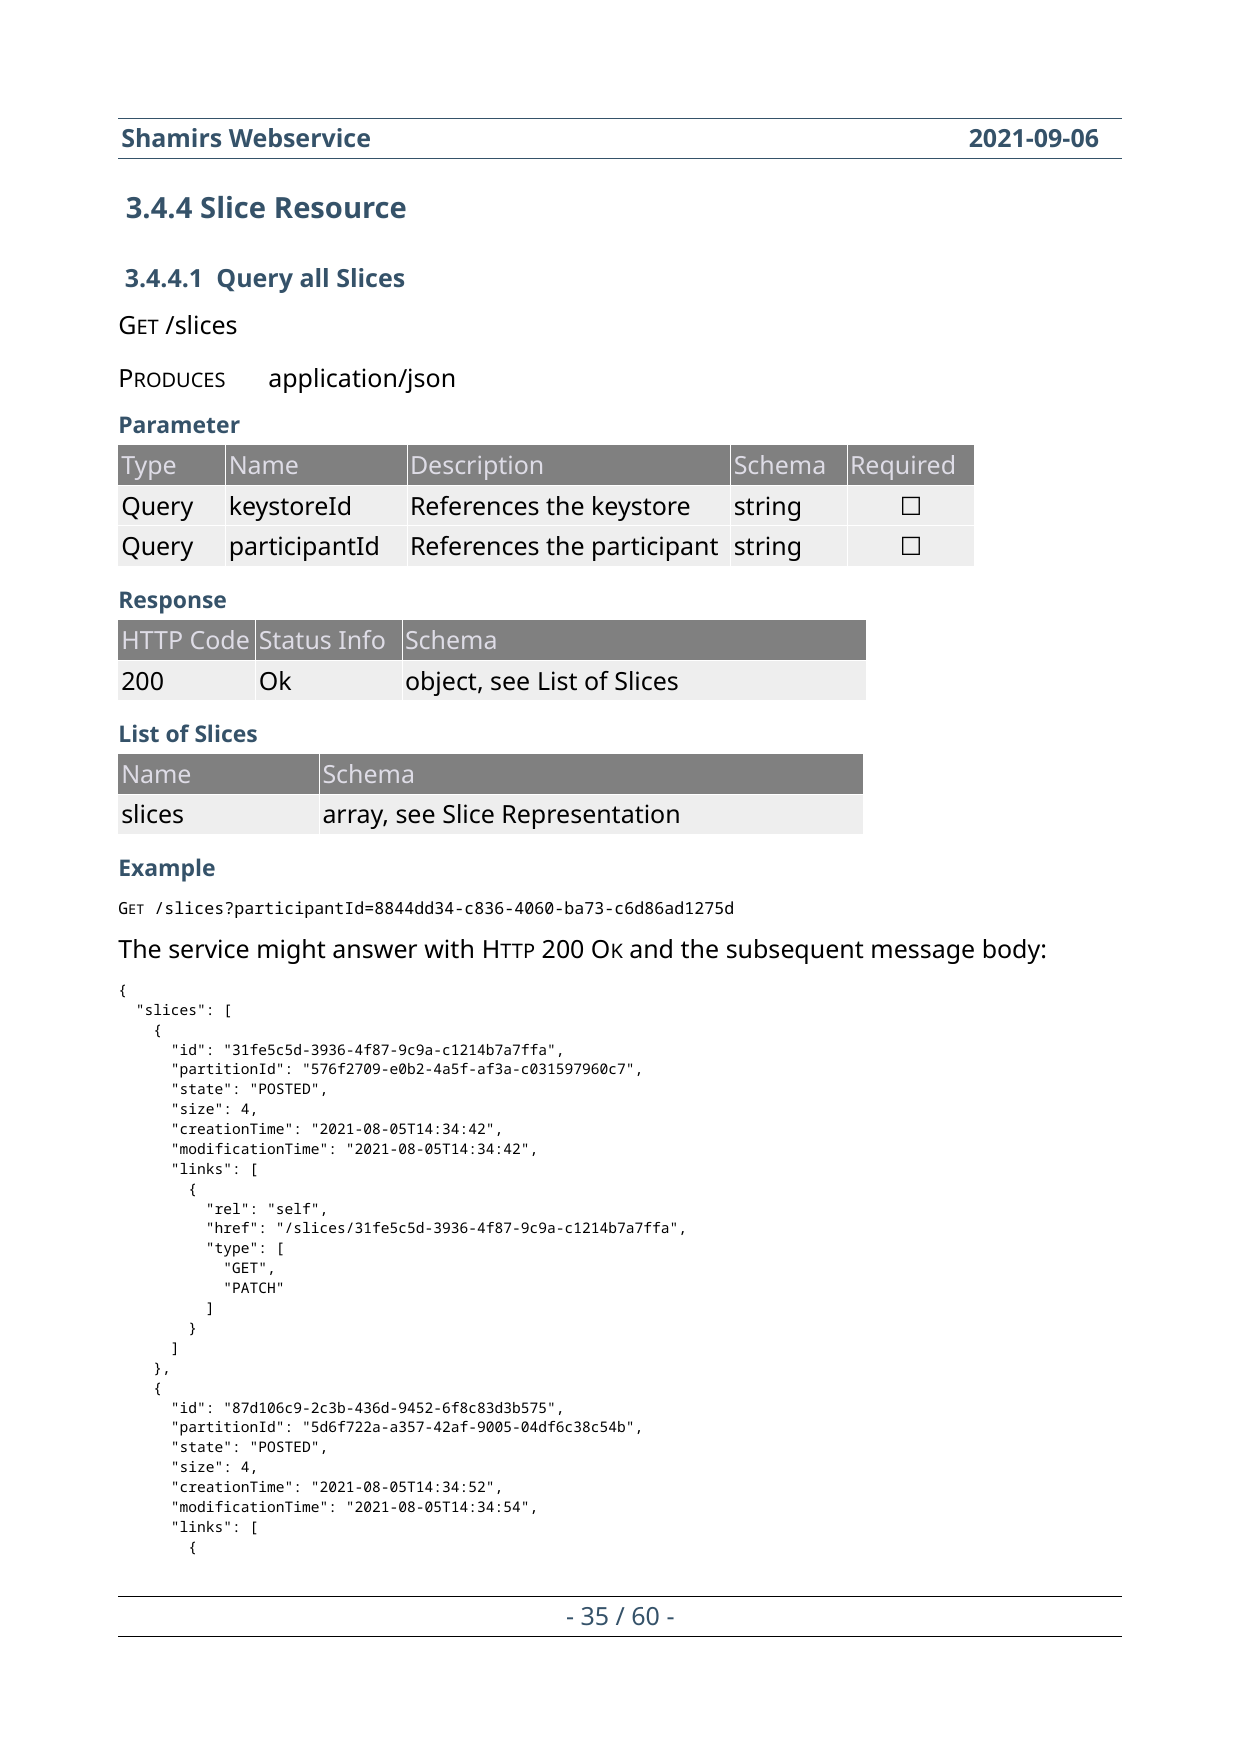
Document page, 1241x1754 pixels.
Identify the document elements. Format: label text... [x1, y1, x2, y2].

text List of Slices [118, 718, 1122, 749]
text Get /slices [118, 307, 1122, 341]
table_cell ☐ [848, 526, 974, 566]
subtitle Query all Slices [118, 261, 1122, 295]
text "modificationTime": "2021-08-05T14:34:54", [118, 1497, 1122, 1517]
table_cell ☐ [848, 486, 974, 525]
table_header Name [226, 445, 407, 485]
text "partitionId": "576f2709-e0b2-4a5f-af3a-c031597960c7", [118, 1059, 1122, 1079]
table_header HTTP Code [118, 620, 255, 660]
table_header Description [408, 445, 730, 485]
text "PATCH" [118, 1278, 1122, 1298]
text "rel": "self", [118, 1198, 1122, 1218]
text "slices": [ [118, 999, 1122, 1019]
text Produces application/json [118, 361, 1122, 395]
text "links": [ [118, 1159, 1122, 1178]
text ] [118, 1298, 1122, 1318]
text { [118, 1019, 1122, 1039]
text Response [118, 584, 1122, 615]
table_cell 200 [118, 661, 255, 700]
table_cell Ok [256, 661, 402, 700]
table_cell array, see Slice Representation [320, 795, 863, 834]
text The service might answer with Http 200 Ok and the subsequent message body: [118, 932, 1122, 966]
text "state": "POSTED", [118, 1079, 1122, 1099]
text "id": "31fe5c5d-3936-4f87-9c9a-c1214b7a7ffa", [118, 1039, 1122, 1059]
text { [118, 1537, 1122, 1557]
text "type": [ [118, 1238, 1122, 1258]
text Parameter [118, 409, 1122, 440]
table_cell slices [118, 795, 319, 834]
text "GET", [118, 1258, 1122, 1278]
text { [118, 1178, 1122, 1198]
text "partitionId": "5d6f722a-a357-42af-9005-04df6c38c54b", [118, 1417, 1122, 1437]
text Get /slices?participantId=8844dd34-c836-4060-ba73-c6d86ad1275d [118, 897, 1122, 919]
text { [118, 1377, 1122, 1397]
table_cell string [731, 486, 847, 525]
text "size": 4, [118, 1099, 1122, 1119]
table_header Schema [731, 445, 847, 485]
table_header Status Info [256, 620, 402, 660]
table_header Required [848, 445, 974, 485]
text }, [118, 1358, 1122, 1377]
table_header Schema [320, 754, 863, 794]
table_cell Query [118, 526, 225, 566]
text "creationTime": "2021-08-05T14:34:42", [118, 1119, 1122, 1139]
table_cell References the keystore [408, 486, 730, 525]
table_cell participantId [226, 526, 407, 566]
text "state": "POSTED", [118, 1437, 1122, 1457]
table_header Schema [403, 620, 866, 660]
table_cell keystoreId [226, 486, 407, 525]
subtitle Slice Resource [118, 188, 1122, 227]
text "links": [ [118, 1517, 1122, 1537]
table_cell Query [118, 486, 225, 525]
text "size": 4, [118, 1457, 1122, 1477]
table_cell object, see List of Slices [403, 661, 866, 700]
text "id": "87d106c9-2c3b-436d-9452-6f8c83d3b575", [118, 1397, 1122, 1417]
text "href": "/slices/31fe5c5d-3936-4f87-9c9a-c1214b7a7ffa", [118, 1218, 1122, 1238]
table_cell References the participant [408, 526, 730, 566]
text "modificationTime": "2021-08-05T14:34:42", [118, 1139, 1122, 1159]
text } [118, 1318, 1122, 1338]
text "creationTime": "2021-08-05T14:34:52", [118, 1477, 1122, 1497]
text { [118, 979, 1122, 999]
table_header Type [118, 445, 225, 485]
text Example [118, 852, 1122, 883]
table_header Name [118, 754, 319, 794]
table_cell string [731, 526, 847, 566]
text ] [118, 1338, 1122, 1358]
